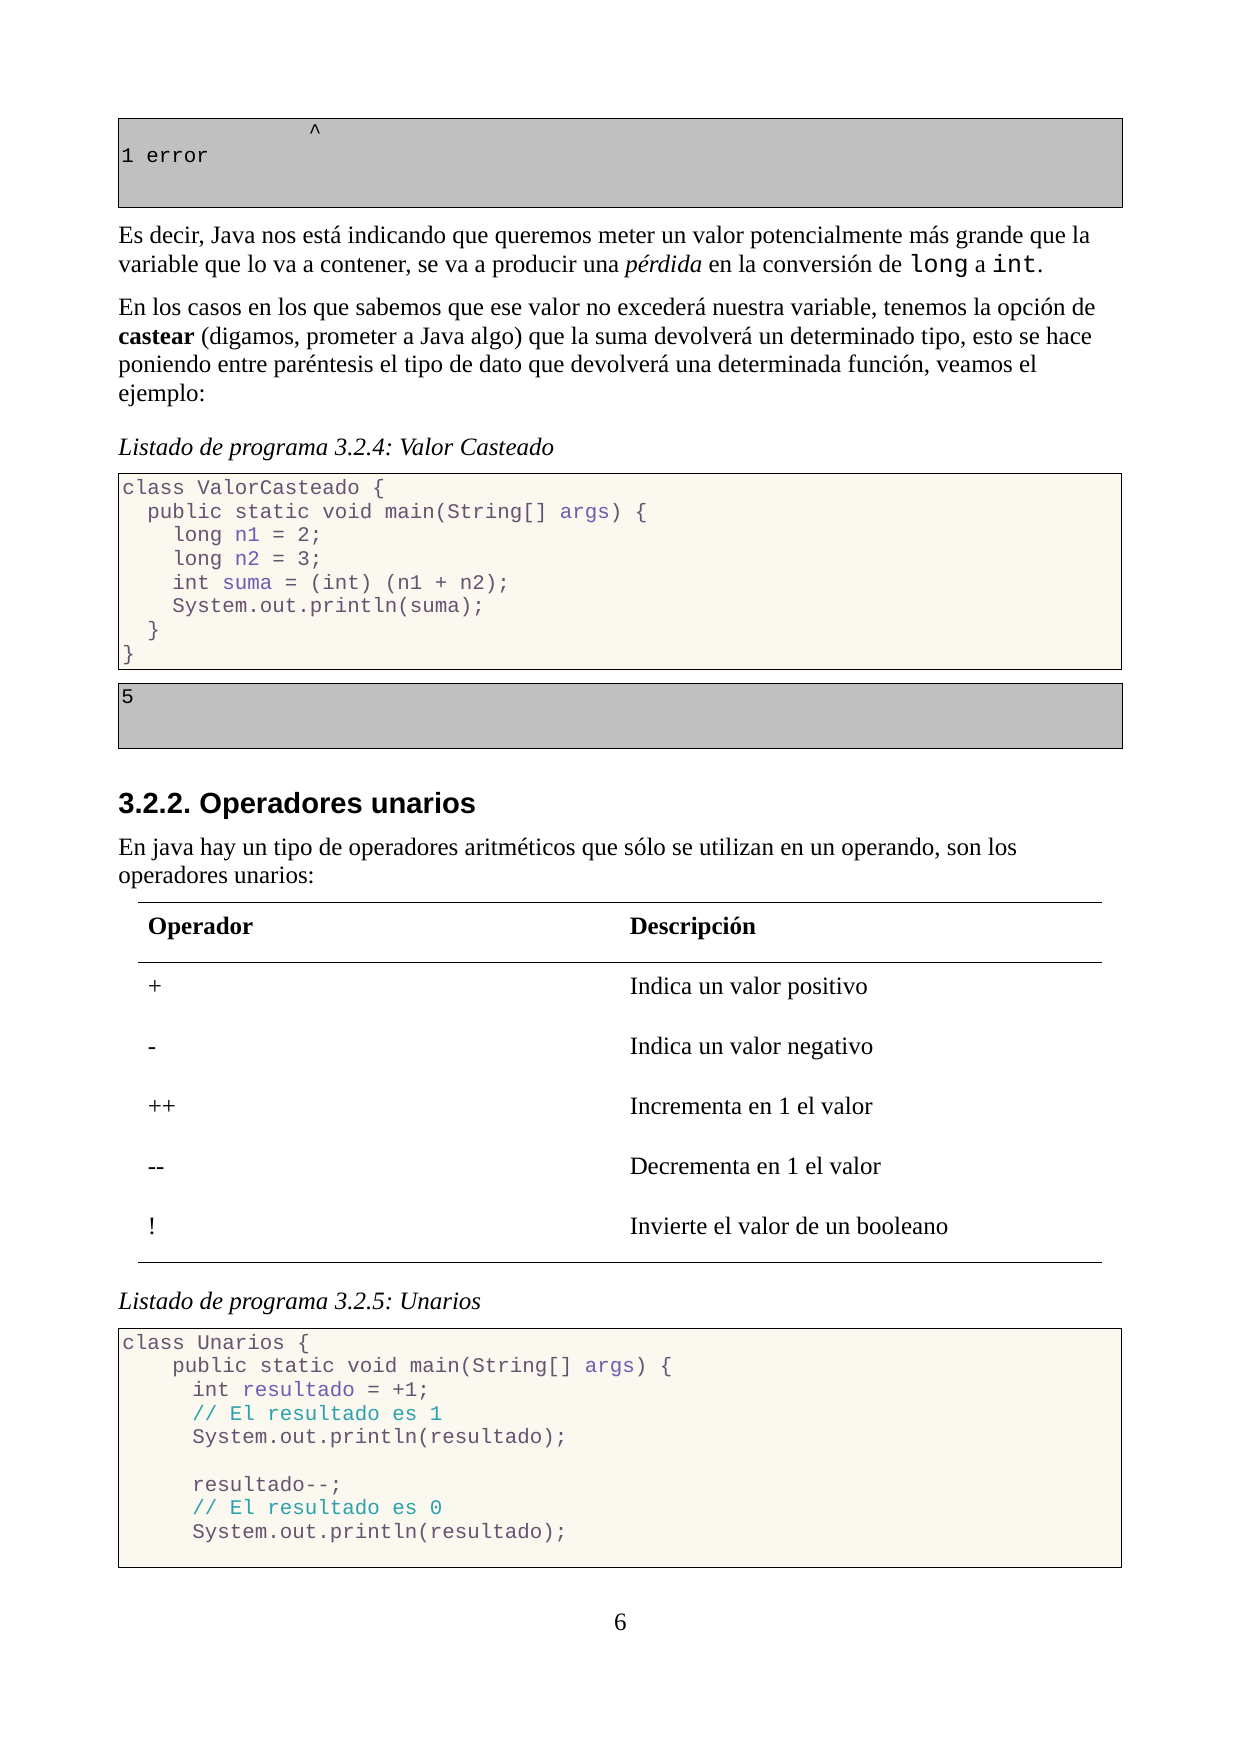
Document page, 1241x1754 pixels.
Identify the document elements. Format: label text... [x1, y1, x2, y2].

table_header Descripción [620, 903, 1102, 962]
list Listado de programa 3.2.5: Unarios [118, 1286, 1122, 1315]
text System.out.println(suma); [119, 591, 1121, 615]
text ^ [119, 119, 1122, 142]
table_cell Decrementa en 1 el valor [620, 1142, 1102, 1202]
table_cell ++ [138, 1082, 620, 1142]
text En java hay un tipo de operadores aritméticos que sólo se utilizan en un operando, son los operadores unarios: [118, 832, 1122, 889]
text int suma = (int) (n1 + n2); [119, 568, 1121, 591]
table_cell Indica un valor positivo [620, 963, 1102, 1022]
text Es decir, Java nos está indicando que queremos meter un valor potencialmente más grande que la variable que lo va a contener, se va a producir una pérdida en la conversión de long a int. [118, 220, 1122, 279]
text 5 [119, 684, 1122, 709]
table_cell Indica un valor negativo [620, 1022, 1102, 1082]
text public static void main(String[] args) { [119, 1351, 1121, 1375]
text long n1 = 2; [119, 521, 1121, 544]
text long n2 = 3; [119, 544, 1121, 568]
text } [119, 615, 1121, 639]
list Listado de programa 3.2.4: Valor Casteado [118, 432, 1122, 461]
table_header Operador [138, 903, 620, 962]
text System.out.println(resultado); [119, 1422, 1121, 1446]
text System.out.println(resultado); [119, 1517, 1121, 1541]
table_cell -- [138, 1142, 620, 1202]
text int resultado = +1; [119, 1375, 1121, 1399]
table_cell ! [138, 1202, 620, 1262]
text public static void main(String[] args) { [119, 497, 1121, 521]
table_cell Incrementa en 1 el valor [620, 1082, 1102, 1142]
text } [119, 639, 1121, 669]
text class Unarios { [119, 1329, 1121, 1351]
text // El resultado es 1 [119, 1399, 1121, 1422]
text En los casos en los que sabemos que ese valor no excederá nuestra variable, tenemos la opción de castear (digamos, prometer a Java algo) que la suma devolverá un determinado tipo, esto se hace poniendo entre paréntesis el tipo de dato que devolverá una determinada función, veamos el ejemplo: [118, 292, 1122, 407]
text 1 error [119, 142, 1122, 168]
text // El resultado es 0 [119, 1493, 1121, 1517]
table_cell - [138, 1022, 620, 1082]
table_cell Invierte el valor de un booleano [620, 1202, 1102, 1262]
text class ValorCasteado { [119, 474, 1121, 497]
text resultado--; [119, 1469, 1121, 1493]
subtitle Operadores unarios [118, 786, 1122, 819]
table_cell + [138, 963, 620, 1022]
